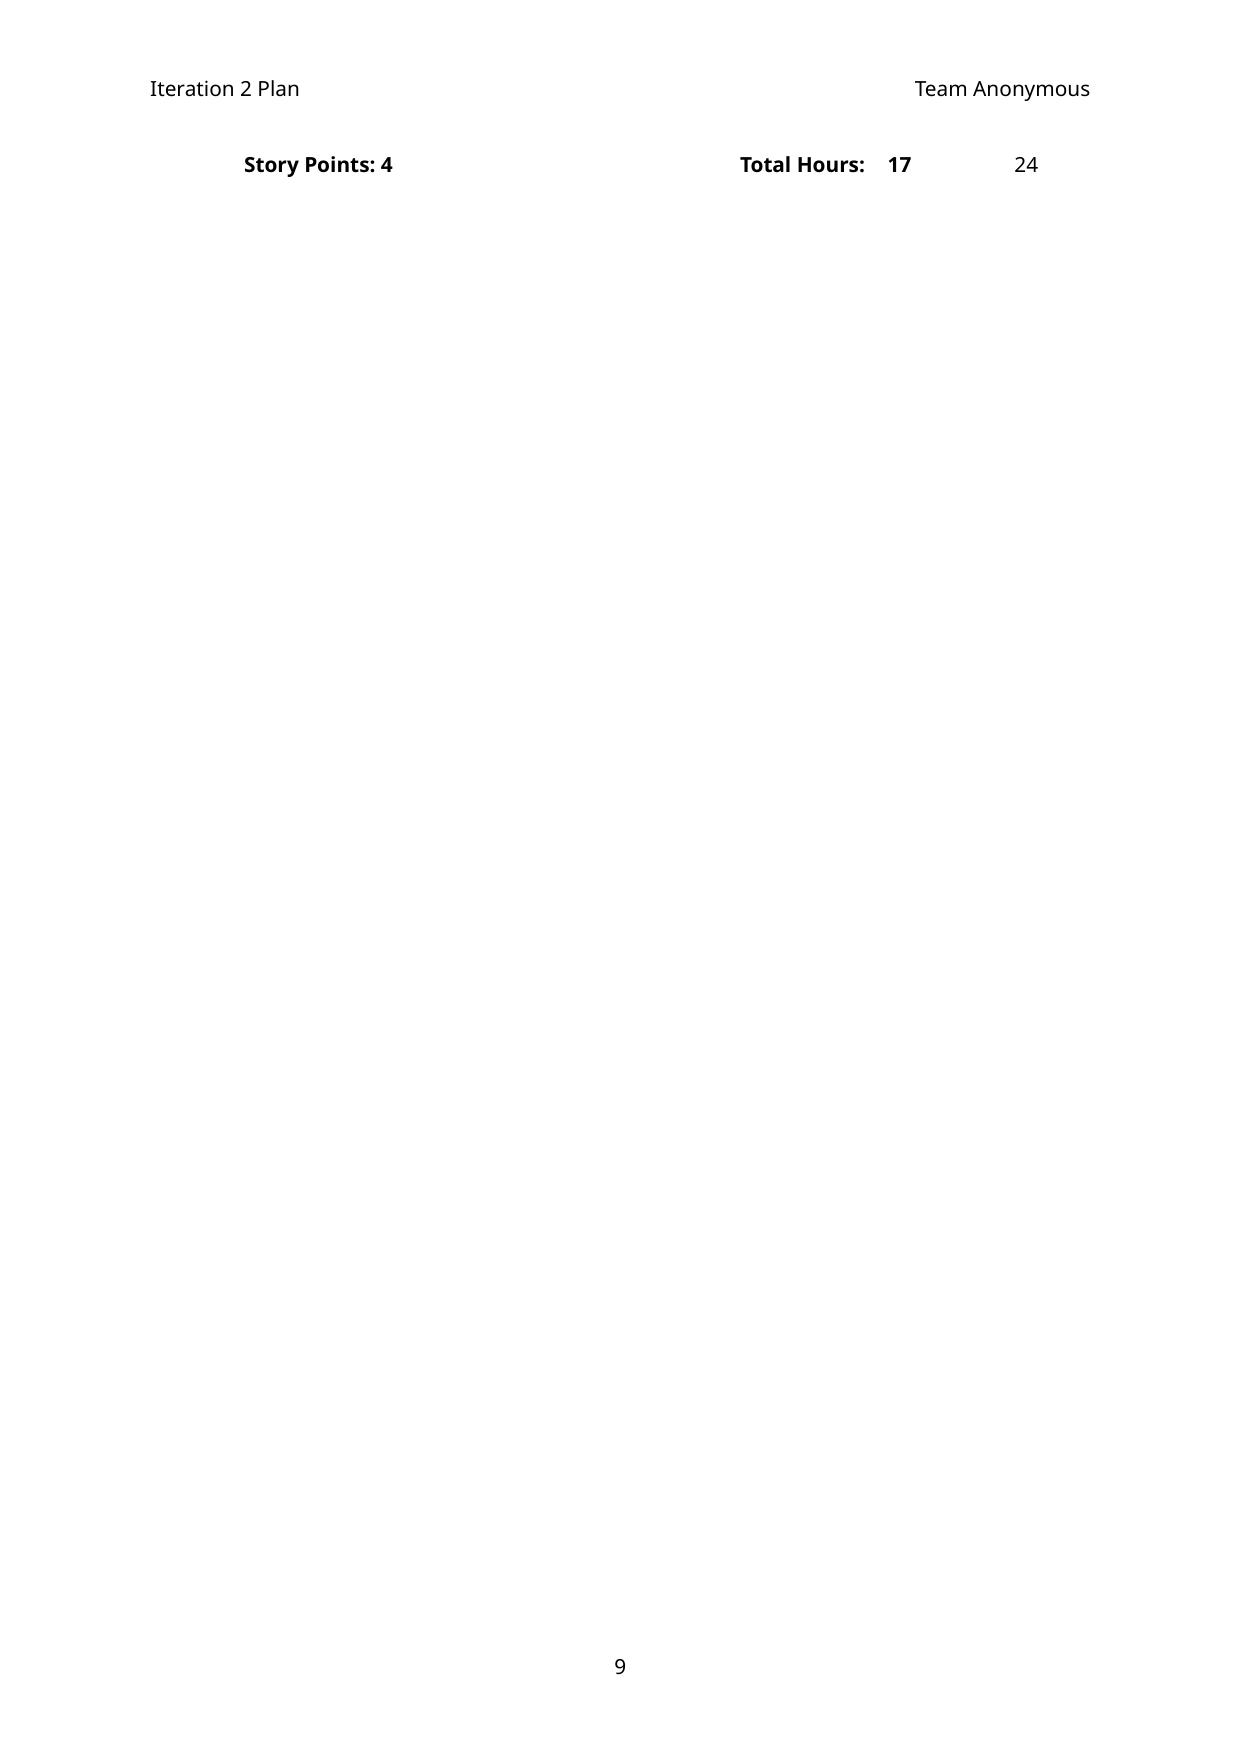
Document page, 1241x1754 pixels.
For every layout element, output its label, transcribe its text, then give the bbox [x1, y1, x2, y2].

table_cell Story Points: 4 Total Hours: [233, 150, 876, 199]
table_cell 17 [876, 150, 1003, 199]
table_cell 24 [1003, 150, 1096, 199]
table_cell [139, 150, 233, 199]
